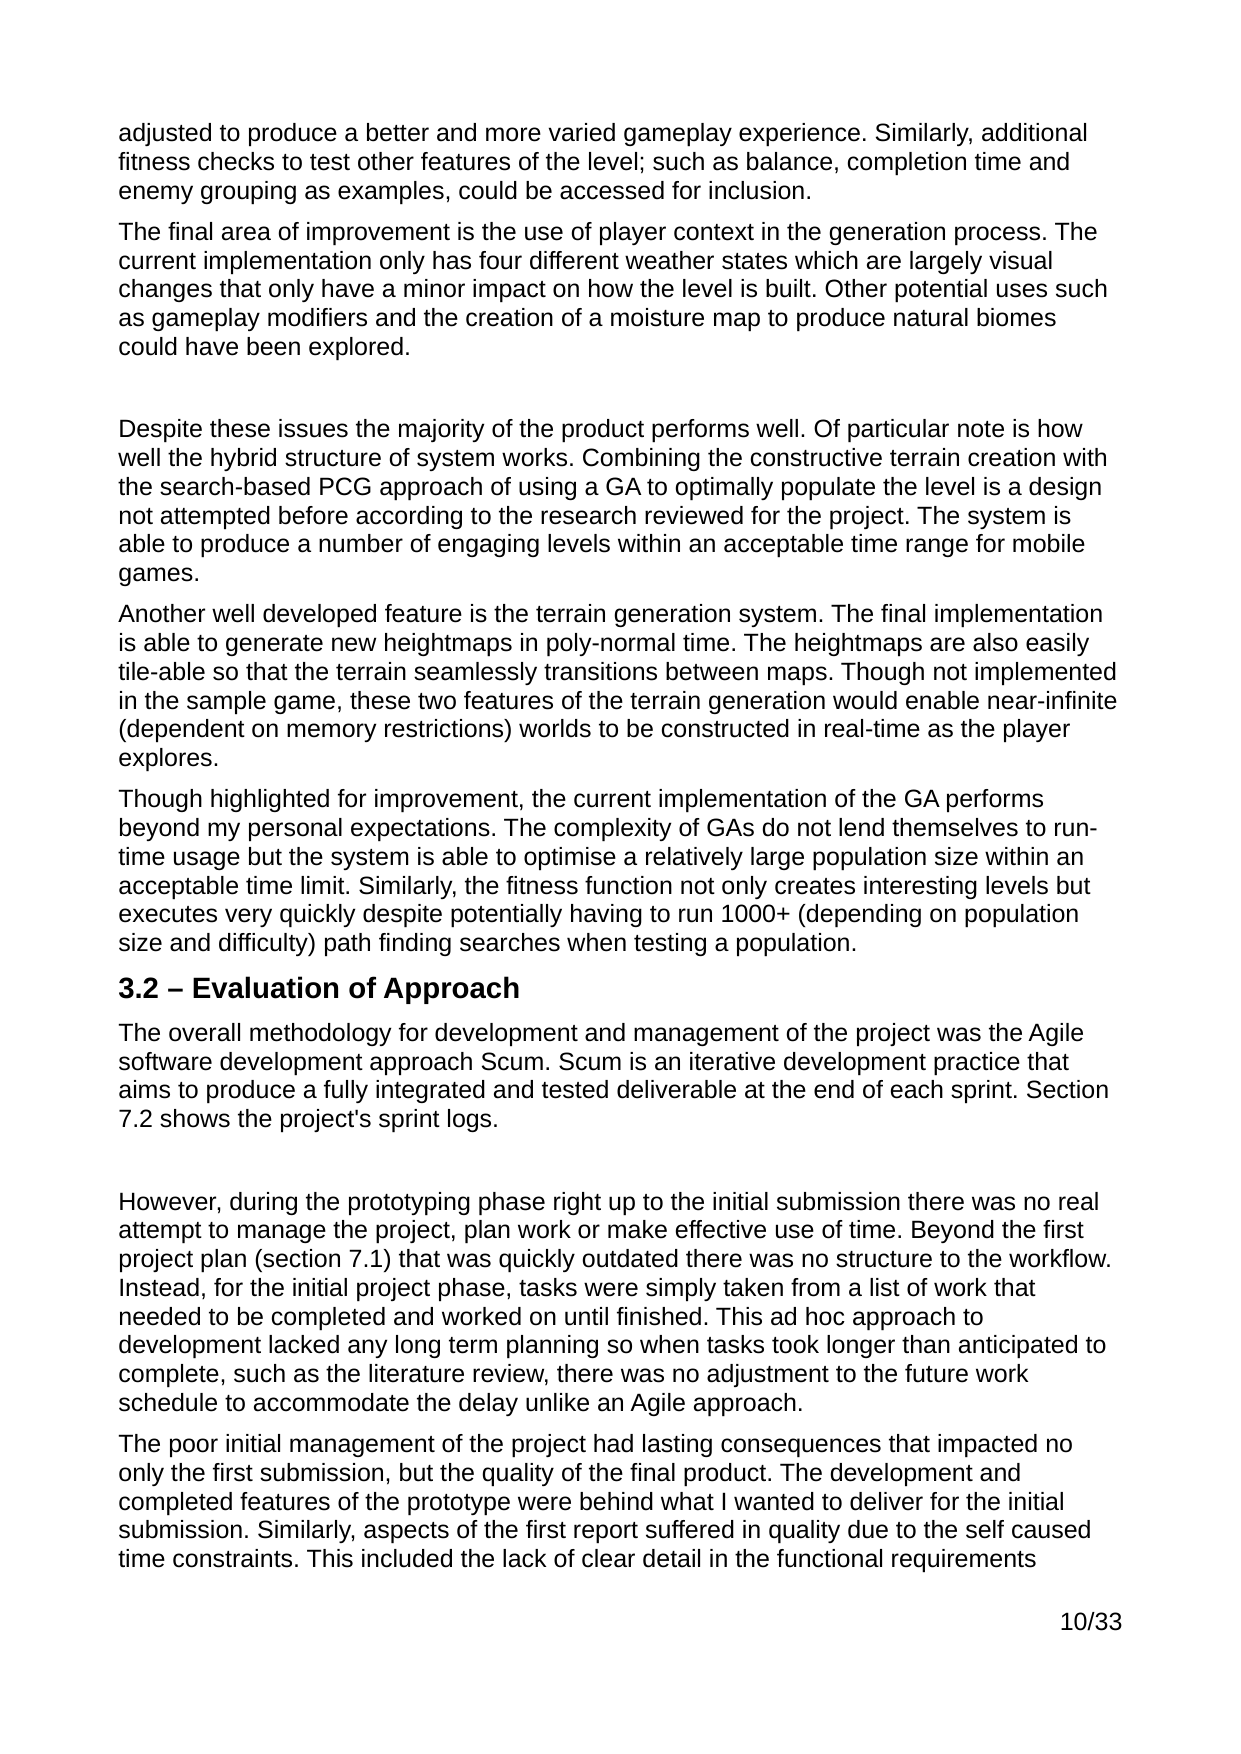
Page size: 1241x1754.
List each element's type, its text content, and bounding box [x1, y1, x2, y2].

text Despite these issues the majority of the product performs well. Of particular note is how well the hybrid structure of system works. Combining the constructive terrain creation with the search-based PCG approach of using a GA to optimally populate the level is a design not attempted before according to the research reviewed for the project. The system is able to produce a number of engaging levels within an acceptable time range for mobile games. [118, 414, 1122, 587]
text The overall methodology for development and management of the project was the Agile software development approach Scum. Scum is an iterative development practice that aims to produce a fully integrated and tested deliverable at the end of each sprint. Section 7.2 shows the project's sprint logs. [118, 1018, 1122, 1133]
text adjusted to produce a better and more varied gameplay experience. Similarly, additional fitness checks to test other features of the level; such as balance, completion time and enemy grouping as examples, could be accessed for inclusion. [118, 118, 1122, 204]
text However, during the prototyping phase right up to the initial submission there was no real attempt to manage the project, plan work or make effective use of time. Beyond the first project plan (section 7.1) that was quickly outdated there was no structure to the workflow. Instead, for the initial project phase, tasks were simply taken from a list of work that needed to be completed and worked on until finished. This ad hoc approach to development lacked any long term planning so when tasks took longer than anticipated to complete, such as the literature review, there was no adjustment to the future work schedule to accommodate the delay unlike an Agile approach. [118, 1186, 1122, 1416]
text The poor initial management of the project had lasting consequences that impacted no only the first submission, but the quality of the final product. The development and completed features of the prototype were behind what I wanted to deliver for the initial submission. Similarly, aspects of the first report suffered in quality due to the self caused time constraints. This included the lack of clear detail in the functional requirements [118, 1429, 1122, 1573]
text Though highlighted for improvement, the current implementation of the GA performs beyond my personal expectations. The complexity of GAs do not lend themselves to run-time usage but the system is able to optimise a relatively large population size within an acceptable time limit. Similarly, the fitness function not only creates interesting levels but executes very quickly despite potentially having to run 1000+ (depending on population size and difficulty) path finding searches when testing a population. [118, 784, 1122, 957]
subtitle 3.2 – Evaluation of Approach [118, 971, 1122, 1005]
text Another well developed feature is the terrain generation system. The final implementation is able to generate new heightmaps in poly-normal time. The heightmaps are also easily tile-able so that the terrain seamlessly transitions between maps. Though not implemented in the sample game, these two features of the terrain generation would enable near-infinite (dependent on memory restrictions) worlds to be constructed in real-time as the player explores. [118, 599, 1122, 772]
text The final area of improvement is the use of player context in the generation process. The current implementation only has four different weather states which are largely visual changes that only have a minor impact on how the level is built. Other potential uses such as gameplay modifiers and the creation of a moisture map to produce natural biomes could have been explored. [118, 217, 1122, 361]
